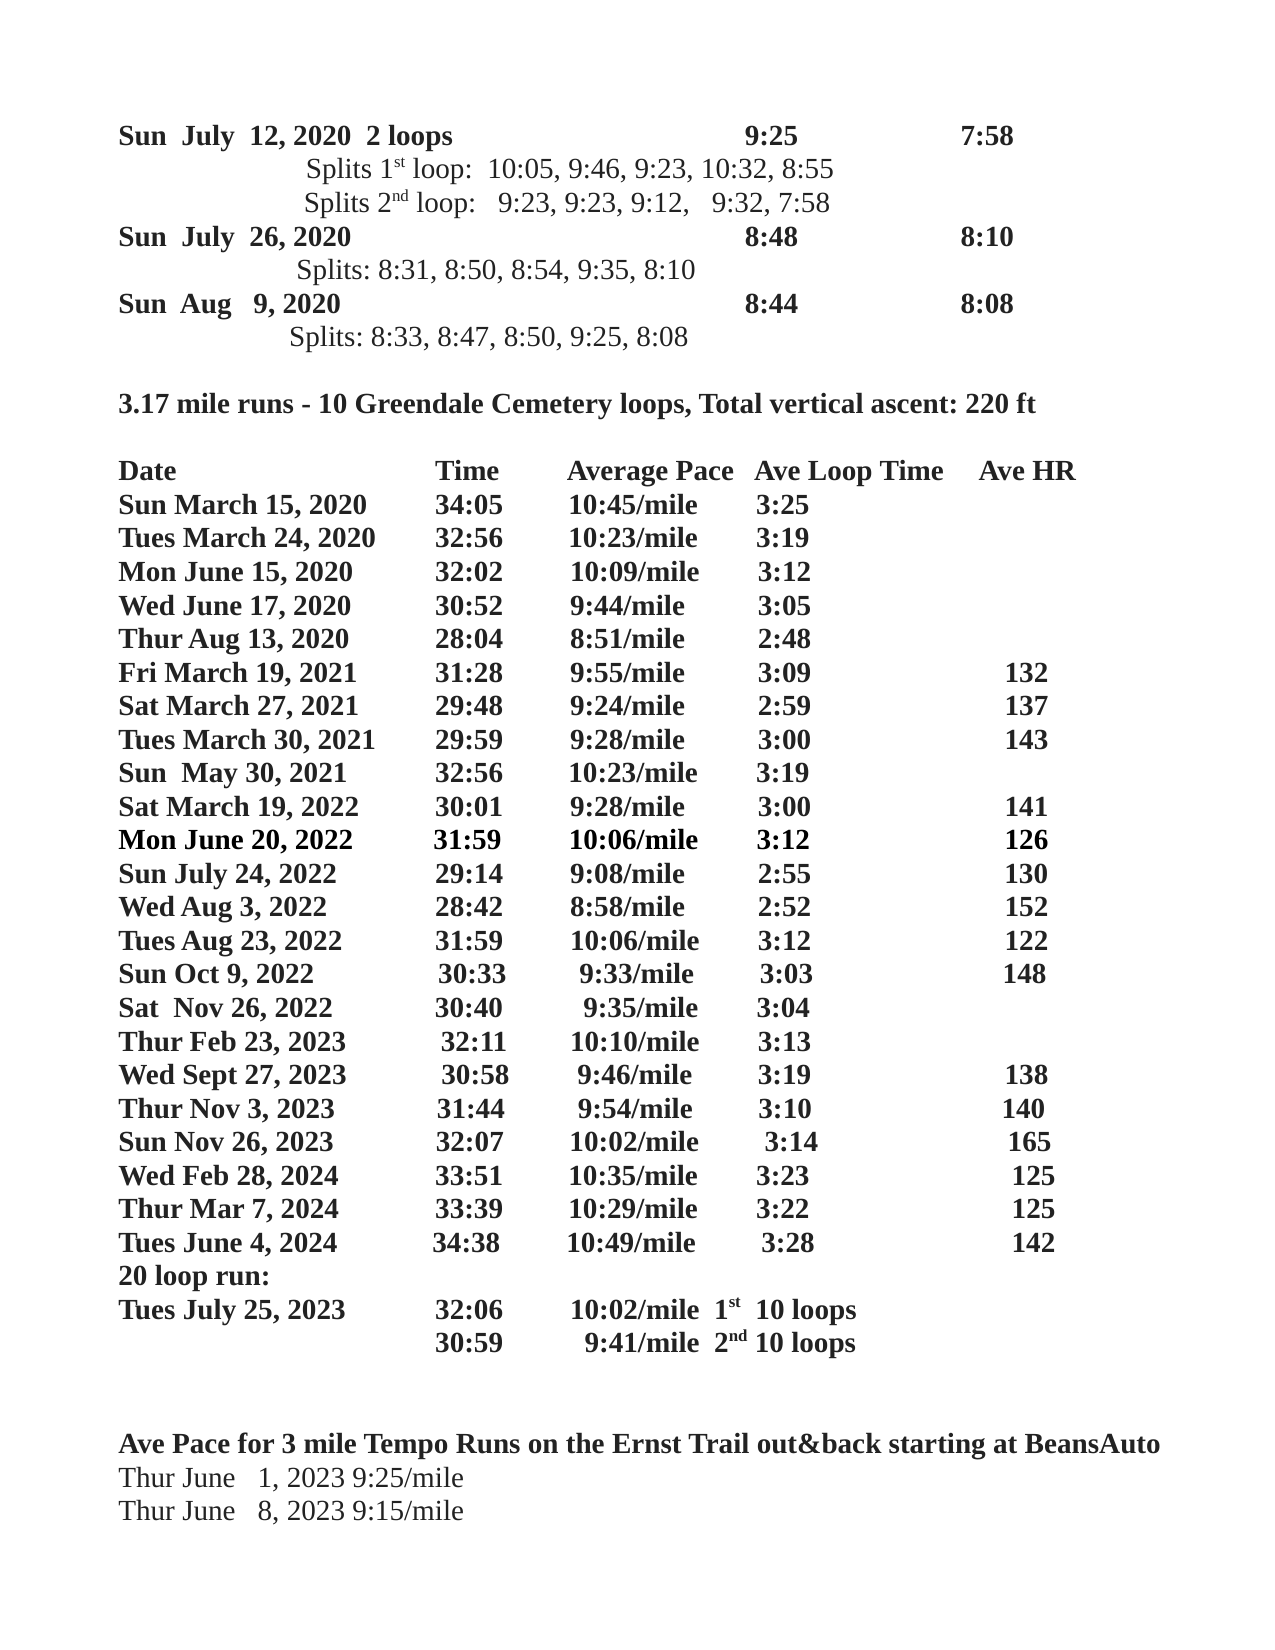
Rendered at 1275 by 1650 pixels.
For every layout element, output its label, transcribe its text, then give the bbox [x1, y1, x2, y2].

text Sun Nov 26, 2023 32:07 10:02/mile 3:14 165 [118, 1124, 1161, 1158]
text Thur Aug 13, 2020 28:04 8:51/mile 2:48 [118, 621, 1161, 655]
text Tues July 25, 2023 32:06 10:02/mile 1st 10 loops [118, 1292, 1161, 1326]
text Date Time Average Pace Ave Loop Time Ave HR [118, 453, 1161, 487]
text Tues March 30, 2021 29:59 9:28/mile 3:00 143 [118, 722, 1161, 755]
text Sun May 30, 2021 32:56 10:23/mile 3:19 [118, 755, 1161, 789]
text Fri March 19, 2021 31:28 9:55/mile 3:09 132 [118, 655, 1161, 688]
text Sun Oct 9, 2022 30:33 9:33/mile 3:03 148 [118, 957, 1161, 990]
text Sun July 24, 2022 29:14 9:08/mile 2:55 130 [118, 856, 1161, 889]
text Wed June 17, 2020 30:52 9:44/mile 3:05 [118, 588, 1161, 621]
text Thur Feb 23, 2023 32:11 10:10/mile 3:13 [118, 1024, 1161, 1057]
text Sat Nov 26, 2022 30:40 9:35/mile 3:04 [118, 990, 1161, 1024]
list 3.17 mile runs - 10 Greendale Cemetery loops, Total vertical ascent: 220 ft [118, 386, 1161, 420]
text Tues Aug 23, 2022 31:59 10:06/mile 3:12 122 [118, 923, 1161, 957]
text Thur June 1, 2023 9:25/mile [118, 1460, 1161, 1493]
text Tues March 24, 2020 32:56 10:23/mile 3:19 [118, 521, 1161, 554]
text Wed Feb 28, 2024 33:51 10:35/mile 3:23 125 [118, 1158, 1161, 1191]
text Wed Aug 3, 2022 28:42 8:58/mile 2:52 152 [118, 889, 1161, 923]
text Thur Mar 7, 2024 33:39 10:29/mile 3:22 125 [118, 1191, 1161, 1225]
text Ave Pace for 3 mile Tempo Runs on the Ernst Trail out&back starting at BeansAuto [118, 1426, 1161, 1460]
text Sat March 27, 2021 29:48 9:24/mile 2:59 137 [118, 688, 1161, 722]
text Sun July 26, 2020 8:48 8:10 Splits: 8:31, 8:50, 8:54, 9:35, 8:10 [118, 219, 1161, 286]
text Sat March 19, 2022 30:01 9:28/mile 3:00 141 [118, 789, 1161, 822]
text 20 loop run: [118, 1258, 1161, 1292]
text Mon June 15, 2020 32:02 10:09/mile 3:12 [118, 554, 1161, 588]
text Wed Sept 27, 2023 30:58 9:46/mile 3:19 138 [118, 1057, 1161, 1091]
text Mon June 20, 2022 31:59 10:06/mile 3:12 126 [118, 822, 1157, 856]
text Thur Nov 3, 2023 31:44 9:54/mile 3:10 140 [118, 1091, 1161, 1124]
text Thur June 8, 2023 9:15/mile [118, 1493, 1161, 1527]
text Sun Aug 9, 2020 8:44 8:08 Splits: 8:33, 8:47, 8:50, 9:25, 8:08 [118, 286, 1161, 353]
text Tues June 4, 2024 34:38 10:49/mile 3:28 142 [118, 1225, 1161, 1258]
text Splits 2nd loop: 9:23, 9:23, 9:12, 9:32, 7:58 [118, 185, 1161, 219]
text Sun July 12, 2020 2 loops 9:25 7:58 Splits 1st loop: 10:05, 9:46, 9:23, 10:32, 8:55 [118, 118, 1161, 185]
text 30:59 9:41/mile 2nd 10 loops [118, 1326, 1161, 1359]
text Sun March 15, 2020 34:05 10:45/mile 3:25 [118, 487, 1161, 521]
